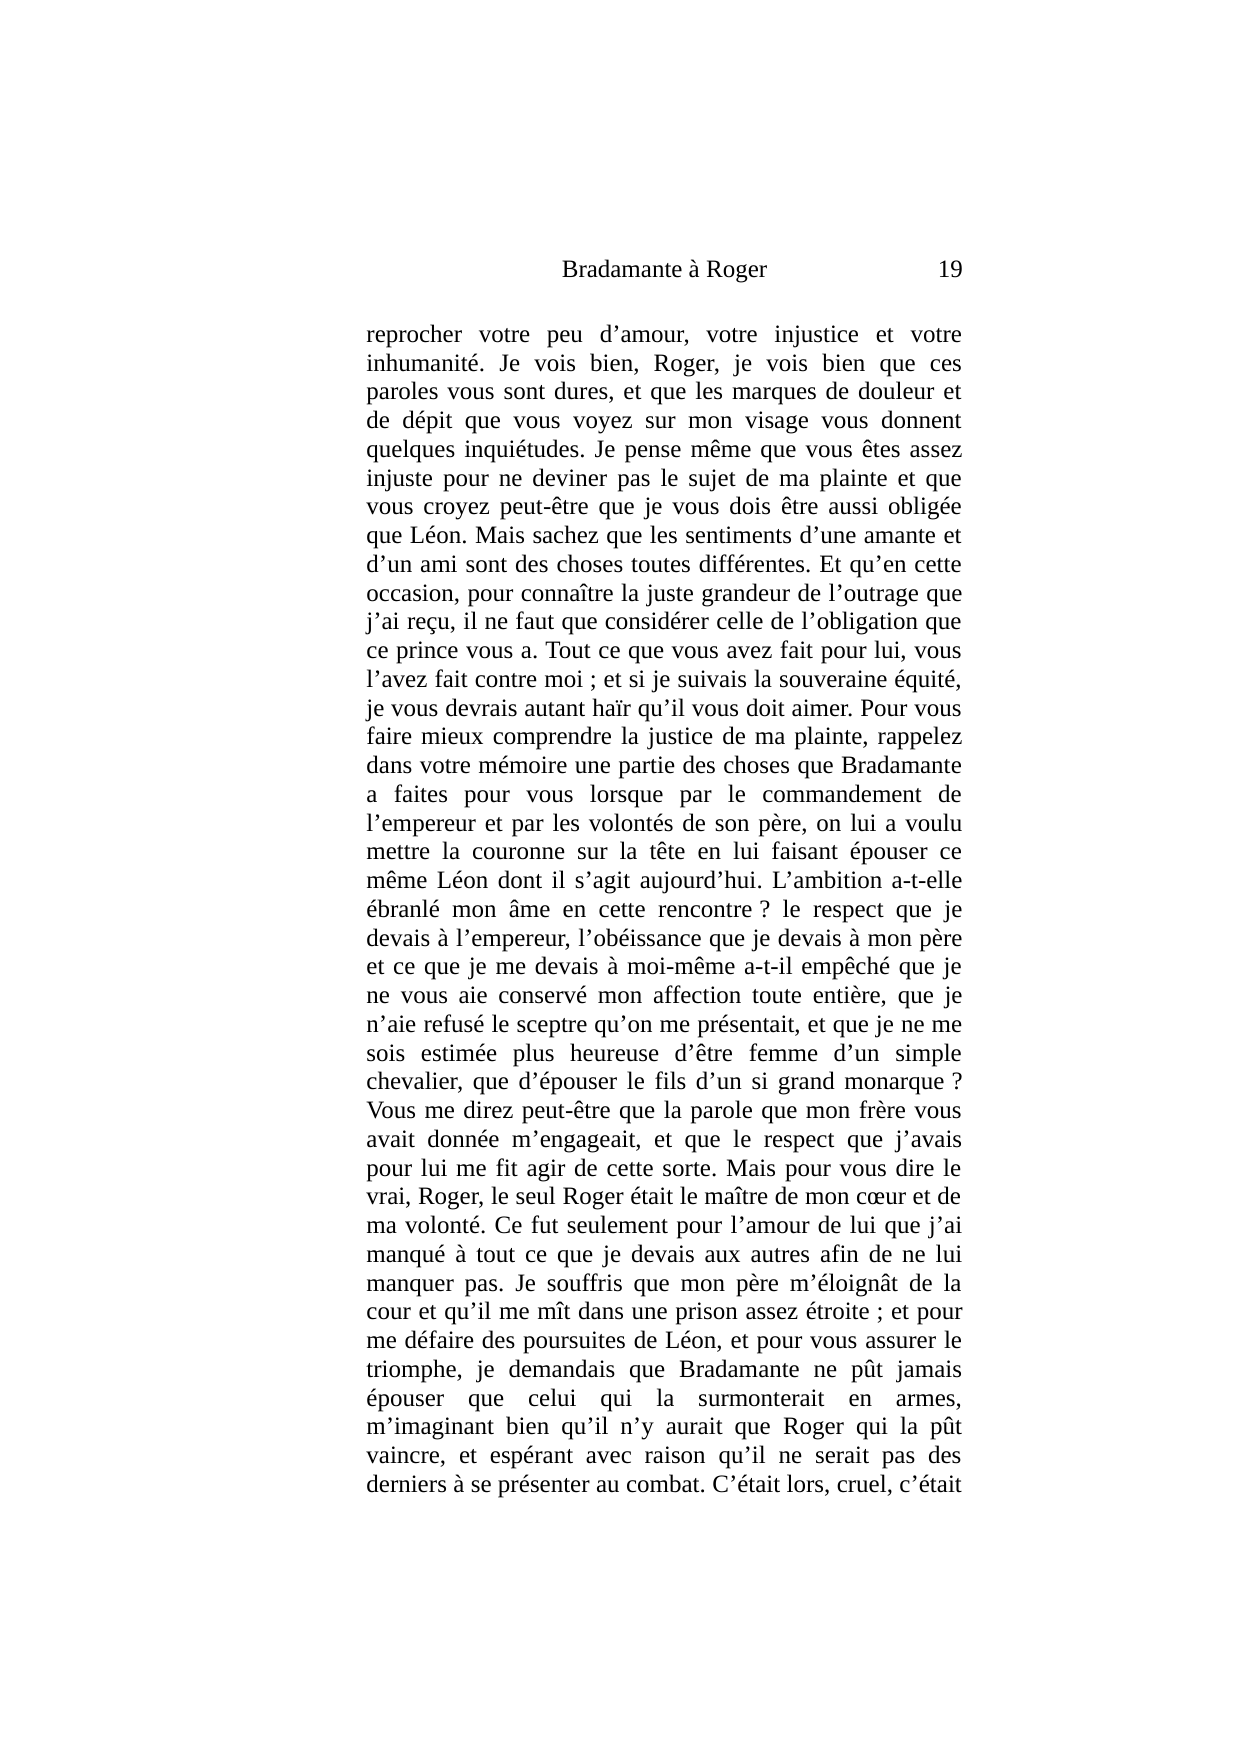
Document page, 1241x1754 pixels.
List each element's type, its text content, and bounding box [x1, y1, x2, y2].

text reprocher votre peu d’amour, votre injustice et votre inhumanité. Je vois bien, Roger, je vois bien que ces paroles vous sont dures, et que les marques de douleur et de dépit que vous voyez sur mon visage vous donnent quelques inquiétudes. Je pense même que vous êtes assez injuste pour ne deviner pas le sujet de ma plainte et que vous croyez peut-être que je vous dois être aussi obligée que Léon. Mais sachez que les sentiments d’une amante et d’un ami sont des choses toutes différentes. Et qu’en cette occasion, pour connaître la juste grandeur de l’outrage que j’ai reçu, il ne faut que considérer celle de l’obligation que ce prince vous a. Tout ce que vous avez fait pour lui, vous l’avez fait contre moi ; et si je suivais la souveraine équité, je vous devrais autant haïr qu’il vous doit aimer. Pour vous faire mieux comprendre la justice de ma plainte, rappelez dans votre mémoire une partie des choses que Bradamante a faites pour vous lorsque par le commandement de l’empereur et par les volontés de son père, on lui a voulu mettre la couronne sur la tête en lui faisant épouser ce même Léon dont il s’agit aujourd’hui. L’ambition a-t-elle ébranlé mon âme en cette rencontre ? le respect que je devais à l’empereur, l’obéissance que je devais à mon père et ce que je me devais à moi-même a-t-il empêché que je ne vous aie conservé mon affection toute entière, que je n’aie refusé le sceptre qu’on me présentait, et que je ne me sois estimée plus heureuse d’être femme d’un simple chevalier, que d’épouser le fils d’un si grand monarque ? Vous me direz peut-être que la parole que mon frère vous avait donnée m’engageait, et que le respect que j’avais pour lui me fit agir de cette sorte. Mais pour vous dire le vrai, Roger, le seul Roger était le maître de mon cœur et de ma volonté. Ce fut seulement pour l’amour de lui que j’ai manqué à tout ce que je devais aux autres afin de ne lui manquer pas. Je souffris que mon père m’éloignât de la cour et qu’il me mît dans une prison assez étroite ; et pour me défaire des poursuites de Léon, et pour vous assurer le triomphe, je demandais que Bradamante ne pût jamais épouser que celui qui la surmonterait en armes, m’imaginant bien qu’il n’y aurait que Roger qui la pût vaincre, et espérant avec raison qu’il ne serait pas des derniers à se présenter au combat. C’était lors, cruel, c’était [366, 319, 963, 1498]
